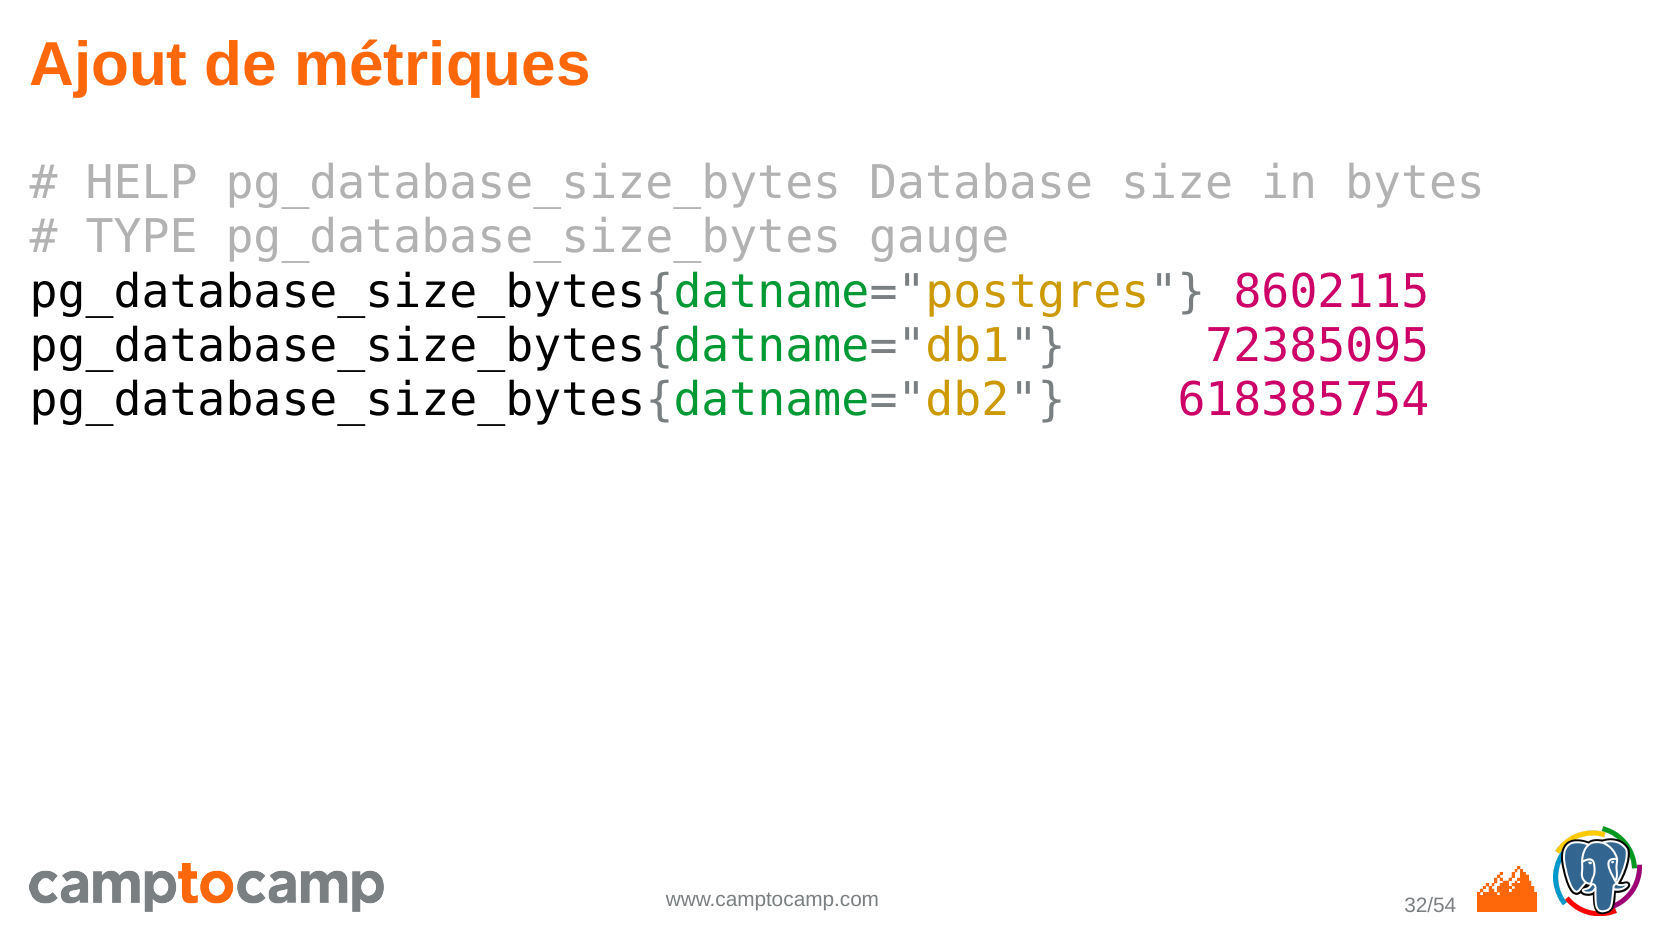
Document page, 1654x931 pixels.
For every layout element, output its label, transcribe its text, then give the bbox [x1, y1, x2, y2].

list # HELP pg_database_size_bytes Database size in bytes # TYPE pg_database_size_bytes gauge pg_database_size_bytes{datname="postgres"} 8602115 pg_database_size_bytes{datname="db1"} 72385095 pg_database_size_bytes{datname="db2"} 618385754 [29, 155, 1625, 427]
picture [1477, 866, 1537, 912]
picture [29, 863, 384, 912]
picture [1553, 826, 1642, 916]
title Ajout de métriques [29, 29, 1625, 155]
